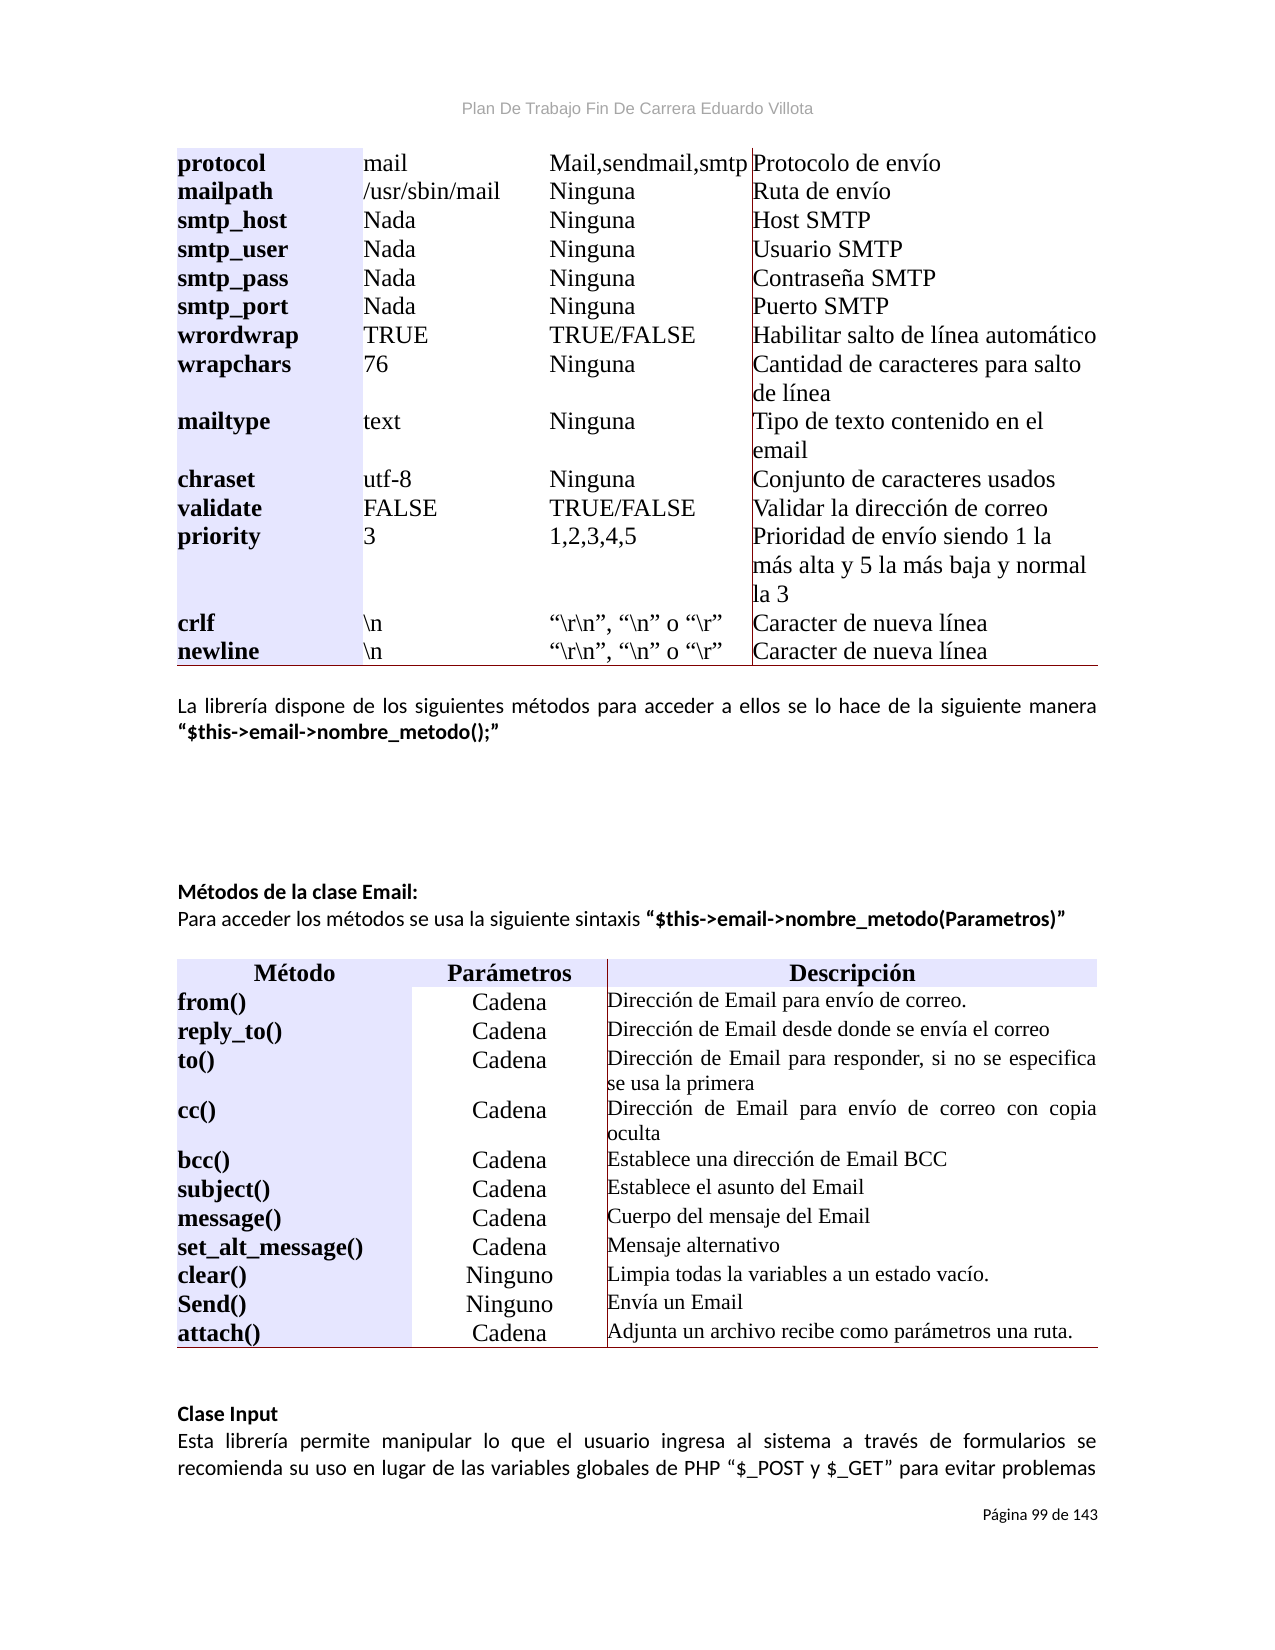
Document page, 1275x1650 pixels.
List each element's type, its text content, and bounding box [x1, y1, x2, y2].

table_cell Validar la dirección de correo [753, 493, 1097, 521]
table_cell Limpia todas la variables a un estado vacío. [608, 1261, 1097, 1289]
table_cell /usr/sbin/mail [363, 176, 549, 205]
table_cell Host SMTP [753, 205, 1097, 234]
text Esta librería permite manipular lo que el usuario ingresa al sistema a través de formularios se recomienda su uso en lugar de las variables globales de PHP “$_POST y $_GET” para evitar problemas [177, 1427, 1098, 1480]
table_cell newline [177, 636, 363, 665]
table_cell Prioridad de envío siendo 1 la más alta y 5 la más baja y normal la 3 [753, 521, 1097, 608]
text Para acceder los métodos se usa la siguiente sintaxis “$this->email->nombre_metodo(Parametros)” [177, 905, 1098, 932]
table_cell Ninguna [549, 464, 752, 493]
table_cell set_alt_message() [177, 1232, 412, 1261]
table_cell smtp_pass [177, 263, 363, 291]
table_cell Tipo de texto contenido en el email [753, 406, 1097, 464]
table_cell reply_to() [177, 1016, 412, 1045]
table_cell 76 [363, 349, 549, 406]
text Métodos de la clase Email: [177, 878, 1098, 905]
table_cell Establece el asunto del Email [608, 1174, 1097, 1203]
table_cell Mensaje alternativo [608, 1232, 1097, 1261]
table_cell 3 [363, 521, 549, 608]
table_cell wrordwrap [177, 320, 363, 349]
table_cell to() [177, 1045, 412, 1095]
table_cell Cadena [412, 1318, 607, 1347]
text La librería dispone de los siguientes métodos para acceder a ellos se lo hace de la siguiente manera “$this->email->nombre_metodo();” [177, 692, 1098, 745]
table_cell Cadena [412, 1203, 607, 1232]
table_cell Send() [177, 1289, 412, 1318]
table_cell chraset [177, 464, 363, 493]
table_cell Puerto SMTP [753, 291, 1097, 320]
table_cell Cadena [412, 1174, 607, 1203]
table_cell \n [363, 636, 549, 665]
table_cell Establece una dirección de Email BCC [608, 1146, 1097, 1174]
table_cell Ninguna [549, 263, 752, 291]
table_cell smtp_port [177, 291, 363, 320]
table_cell Ninguna [549, 234, 752, 263]
table_cell Cadena [412, 1045, 607, 1095]
table_cell Protocolo de envío [753, 148, 1097, 176]
table_cell Ruta de envío [753, 176, 1097, 205]
table_cell mailpath [177, 176, 363, 205]
table_cell Usuario SMTP [753, 234, 1097, 263]
table_cell Cadena [412, 1146, 607, 1174]
table_cell Dirección de Email para responder, si no se especifica se usa la primera [608, 1045, 1097, 1095]
table_cell Ninguna [549, 349, 752, 406]
table_cell Nada [363, 234, 549, 263]
table_cell Ninguna [549, 176, 752, 205]
table_cell TRUE/FALSE [549, 320, 752, 349]
table_cell Ninguno [412, 1261, 607, 1289]
table_cell priority [177, 521, 363, 608]
table_cell Mail,sendmail,smtp [549, 148, 752, 176]
table_cell smtp_host [177, 205, 363, 234]
table_cell bcc() [177, 1146, 412, 1174]
table_cell Ninguna [549, 205, 752, 234]
table_cell Conjunto de caracteres usados [753, 464, 1097, 493]
table_cell Ninguna [549, 291, 752, 320]
table_cell subject() [177, 1174, 412, 1203]
table_header Método [177, 959, 412, 987]
table_cell Habilitar salto de línea automático [753, 320, 1097, 349]
table_cell validate [177, 493, 363, 521]
table_cell Caracter de nueva línea [753, 636, 1097, 665]
table_header Descripción [608, 959, 1097, 987]
table_cell wrapchars [177, 349, 363, 406]
table_cell Envía un Email [608, 1289, 1097, 1318]
table_cell mailtype [177, 406, 363, 464]
table_cell Cuerpo del mensaje del Email [608, 1203, 1097, 1232]
table_cell mail [363, 148, 549, 176]
table_cell from() [177, 987, 412, 1016]
table_cell smtp_user [177, 234, 363, 263]
table_cell Cadena [412, 1232, 607, 1261]
table_cell Cadena [412, 987, 607, 1016]
table_cell Ninguna [549, 406, 752, 464]
table_cell text [363, 406, 549, 464]
table_cell cc() [177, 1095, 412, 1146]
table_cell Ninguno [412, 1289, 607, 1318]
table_cell clear() [177, 1261, 412, 1289]
table_cell Contraseña SMTP [753, 263, 1097, 291]
table_cell Cadena [412, 1016, 607, 1045]
table_cell Nada [363, 205, 549, 234]
table_cell TRUE [363, 320, 549, 349]
table_cell crlf [177, 608, 363, 636]
table_cell FALSE [363, 493, 549, 521]
table_cell 1,2,3,4,5 [549, 521, 752, 608]
table_cell Nada [363, 263, 549, 291]
table_header Parámetros [412, 959, 607, 987]
table_cell message() [177, 1203, 412, 1232]
table_cell utf-8 [363, 464, 549, 493]
table_cell attach() [177, 1318, 412, 1347]
table_cell Dirección de Email para envío de correo con copia oculta [608, 1095, 1097, 1146]
table_cell Nada [363, 291, 549, 320]
table_cell Dirección de Email desde donde se envía el correo [608, 1016, 1097, 1045]
table_cell “\r\n”, “\n” o “\r” [549, 636, 752, 665]
table_cell TRUE/FALSE [549, 493, 752, 521]
table_cell Cantidad de caracteres para salto de línea [753, 349, 1097, 406]
table_cell \n [363, 608, 549, 636]
table_cell protocol [177, 148, 363, 176]
table_cell “\r\n”, “\n” o “\r” [549, 608, 752, 636]
table_cell Adjunta un archivo recibe como parámetros una ruta. [608, 1318, 1097, 1347]
text Clase Input [177, 1400, 1098, 1427]
table_cell Dirección de Email para envío de correo. [608, 987, 1097, 1016]
table_cell Cadena [412, 1095, 607, 1146]
table_cell Caracter de nueva línea [753, 608, 1097, 636]
